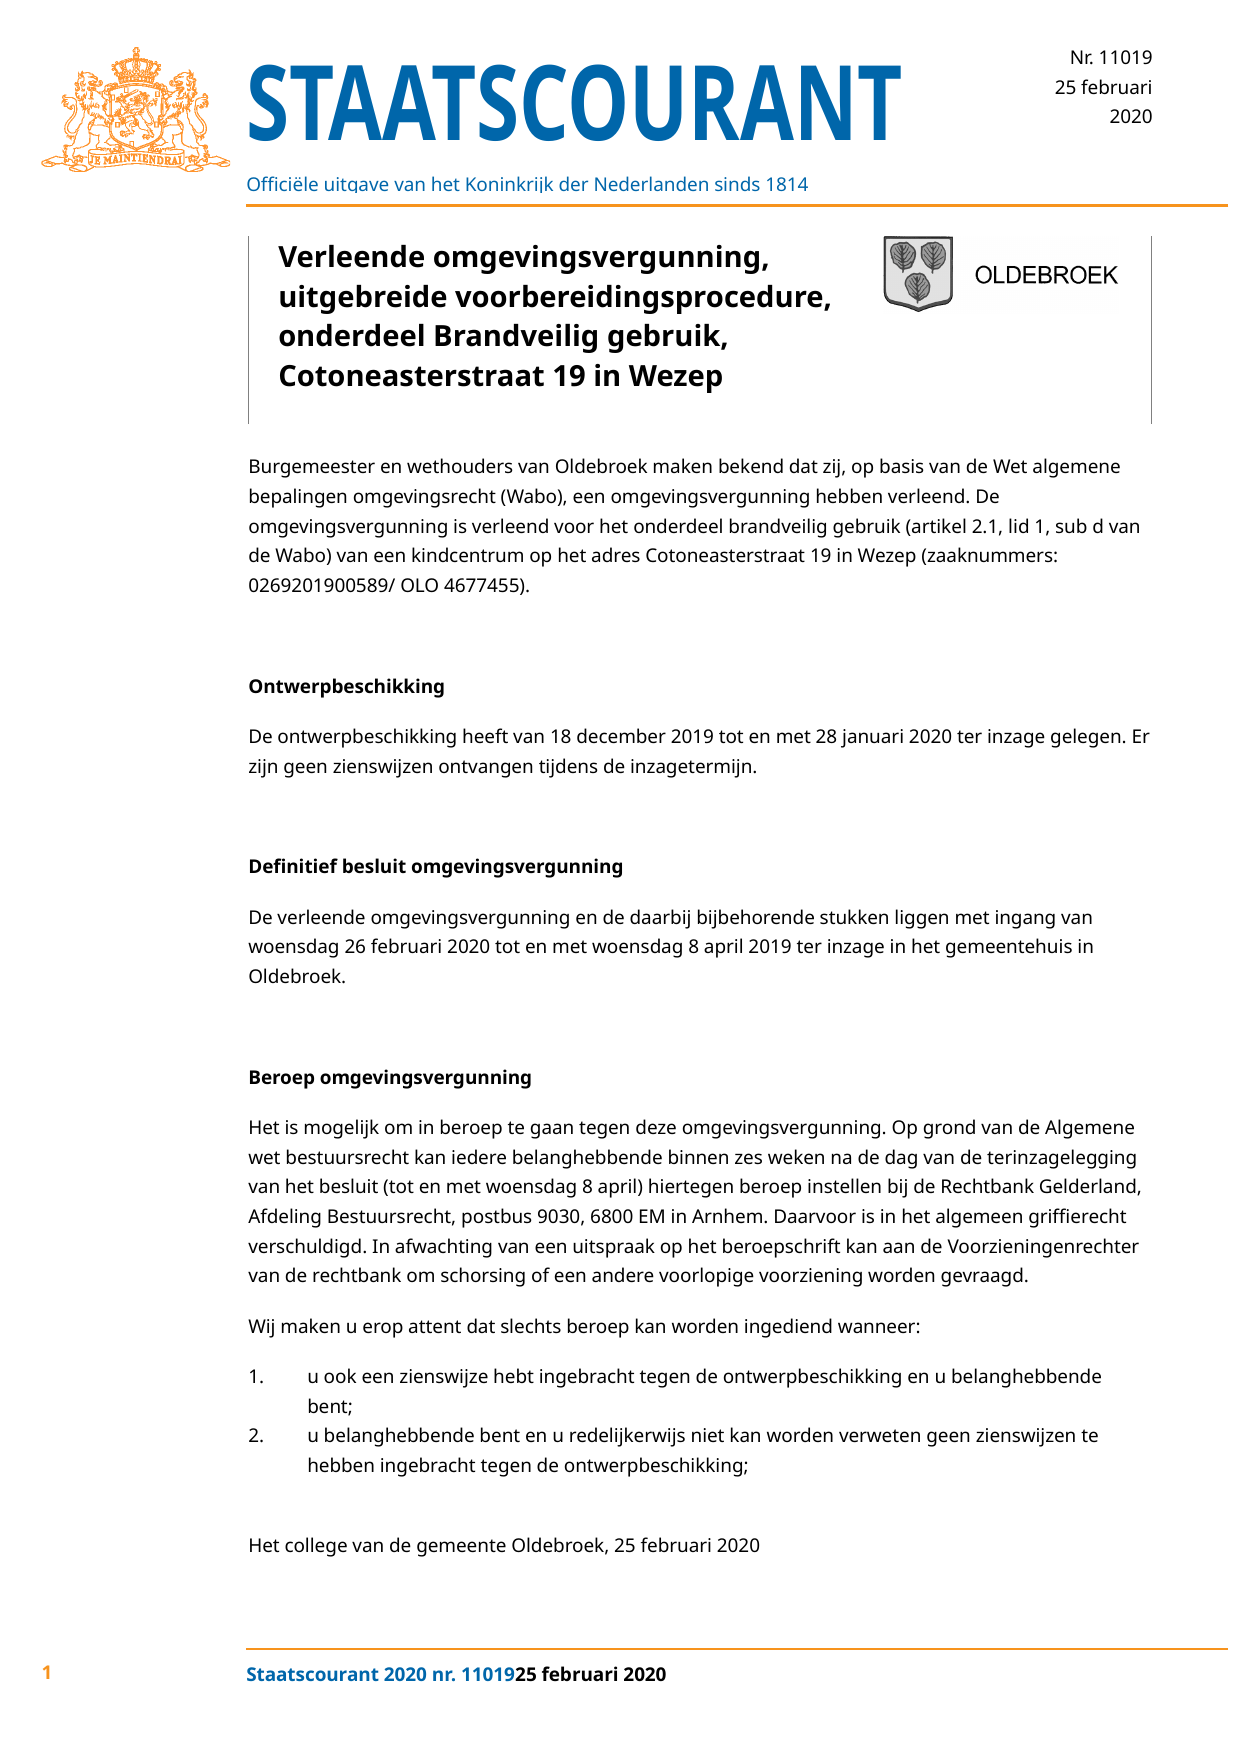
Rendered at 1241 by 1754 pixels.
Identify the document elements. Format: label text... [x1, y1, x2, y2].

table_header [850, 236, 1151, 424]
text Het college van de gemeente Oldebroek, 25 februari 2020 [248, 1532, 1152, 1558]
text Het is mogelijk om in beroep te gaan tegen deze omgevingsvergunning. Op grond van de Algemene wet bestuursrecht kan iedere belanghebbende binnen zes weken na de dag van de terinzagelegging van het besluit (tot en met woensdag 8 april) hiertegen beroep instellen bij de Rechtbank Gelderland, Afdeling Bestuursrecht, postbus 9030, 6800 EM in Arnhem. Daarvoor is in het algemeen griffierecht verschuldigd. In afwachting van een uitspraak op het beroepschrift kan aan de Voorzieningenrechter van de rechtbank om schorsing of een andere voorlopige voorziening worden gevraagd. [248, 1114, 1152, 1288]
picture [41, 47, 231, 172]
text Burgemeester en wethouders van Oldebroek maken bekend dat zij, op basis van de Wet algemene bepalingen omgevingsrecht (Wabo), een omgevingsvergunning hebben verleend. De omgevingsvergunning is verleend voor het onderdeel brandveilig gebruik (artikel 2.1, lid 1, sub d van de Wabo) van een kindcentrum op het adres Cotoneasterstraat 19 in Wezep (zaaknummers: 0269201900589/ OLO 4677455). [248, 454, 1152, 598]
table_header Verleende omgevingsvergunning, uitgebreide voorbereidingsprocedure, onderdeel Brandveilig gebruik, Cotoneasterstraat 19 in Wezep [249, 236, 850, 424]
list u ook een zienswijze hebt ingebracht tegen de ontwerpbeschikking en u belanghebbende bent; [248, 1363, 1152, 1418]
text Beroep omgevingsvergunning [248, 1064, 1152, 1090]
text Wij maken u erop attent dat slechts beroep kan worden ingediend wanneer: [248, 1313, 1152, 1338]
text De ontwerpbeschikking heeft van 18 december 2019 tot en met 28 januari 2020 ter inzage gelegen. Er zijn geen zienswijzen ontvangen tijdens de inzagetermijn. [248, 723, 1152, 778]
list u belanghebbende bent en u redelijkerwijs niet kan worden verweten geen zienswijzen te hebben ingebracht tegen de ontwerpbeschikking; [248, 1422, 1152, 1478]
text Ontwerpbeschikking [248, 673, 1152, 698]
picture [882, 236, 1119, 314]
text Definitief besluit omgevingsvergunning [248, 854, 1152, 879]
text De verleende omgevingsvergunning en de daarbij bijbehorende stukken liggen met ingang van woensdag 26 februari 2020 tot en met woensdag 8 april 2019 ter inzage in het gemeentehuis in Oldebroek. [248, 904, 1152, 989]
